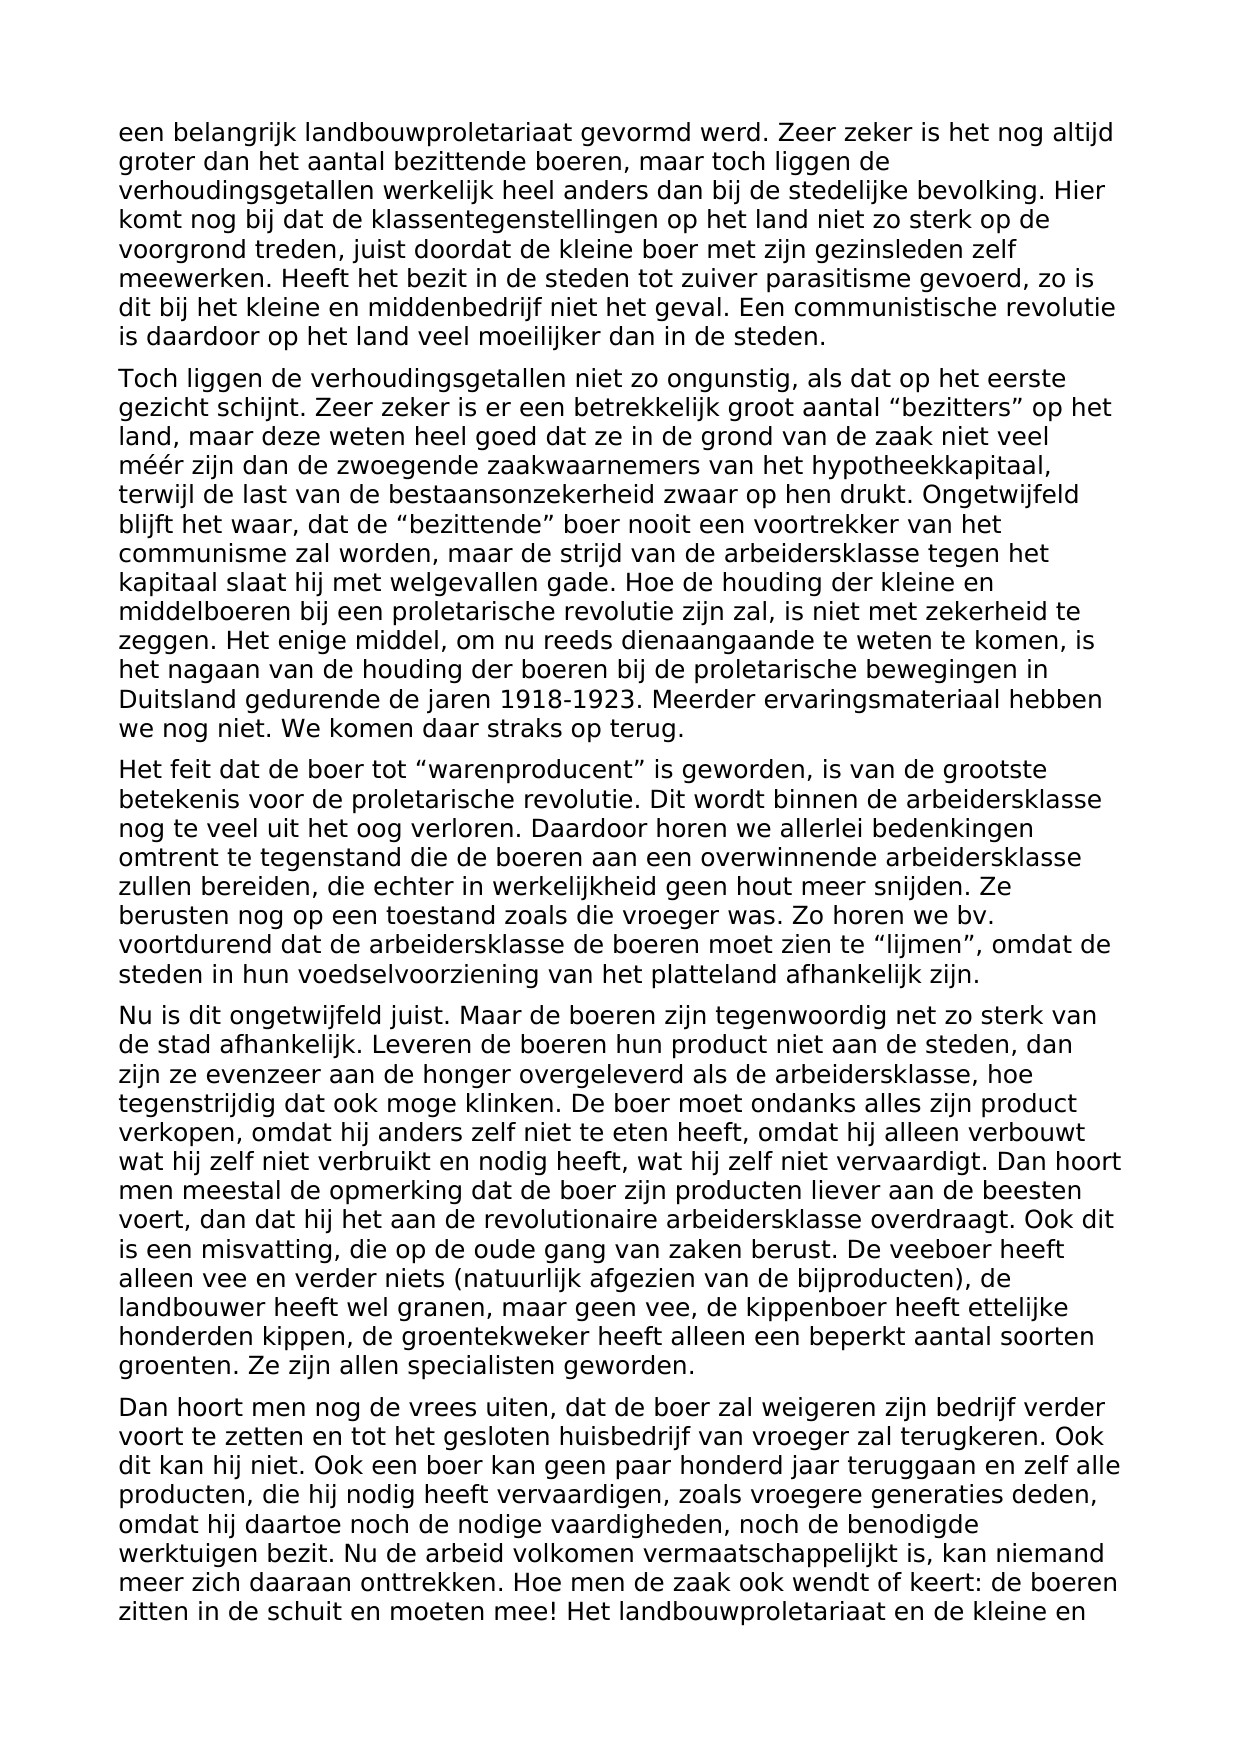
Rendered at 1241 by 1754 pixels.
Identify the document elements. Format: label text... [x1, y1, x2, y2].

text Toch liggen de verhoudingsgetallen niet zo ongunstig, als dat op het eerste gezicht schijnt. Zeer zeker is er een betrekkelijk groot aantal “bezitters” op het land, maar deze weten heel goed dat ze in de grond van de zaak niet veel méér zijn dan de zwoegende zaakwaarnemers van het hypotheekkapitaal, terwijl de last van de bestaansonzekerheid zwaar op hen drukt. Ongetwijfeld blijft het waar, dat de “bezittende” boer nooit een voortrekker van het communisme zal worden, maar de strijd van de arbeidersklasse tegen het kapitaal slaat hij met welgevallen gade. Hoe de houding der kleine en middelboeren bij een proletarische revolutie zijn zal, is niet met zekerheid te zeggen. Het enige middel, om nu reeds dienaangaande te weten te komen, is het nagaan van de houding der boeren bij de proletarische bewegingen in Duitsland gedurende de jaren 1918-1923. Meerder ervaringsmateriaal hebben we nog niet. We komen daar straks op terug. [118, 364, 1122, 743]
text Het feit dat de boer tot “warenproducent” is geworden, is van de grootste betekenis voor de proletarische revolutie. Dit wordt binnen de arbeidersklasse nog te veel uit het oog verloren. Daardoor horen we allerlei bedenkingen omtrent te tegenstand die de boeren aan een overwinnende arbeidersklasse zullen bereiden, die echter in werkelijkheid geen hout meer snijden. Ze berusten nog op een toestand zoals die vroeger was. Zo horen we bv. voortdurend dat de arbeidersklasse de boeren moet zien te “lijmen”, omdat de steden in hun voedselvoorziening van het platteland afhankelijk zijn. [118, 756, 1122, 989]
text een belangrijk landbouwproletariaat gevormd werd. Zeer zeker is het nog altijd groter dan het aantal bezittende boeren, maar toch liggen de verhoudingsgetallen werkelijk heel anders dan bij de stedelijke bevolking. Hier komt nog bij dat de klassentegenstellingen op het land niet zo sterk op de voorgrond treden, juist doordat de kleine boer met zijn gezinsleden zelf meewerken. Heeft het bezit in de steden tot zuiver parasitisme gevoerd, zo is dit bij het kleine en middenbedrijf niet het geval. Een communistische revolutie is daardoor op het land veel moeilijker dan in de steden. [118, 118, 1122, 351]
text Dan hoort men nog de vrees uiten, dat de boer zal weigeren zijn bedrijf verder voort te zetten en tot het gesloten huisbedrijf van vroeger zal terugkeren. Ook dit kan hij niet. Ook een boer kan geen paar honderd jaar teruggaan en zelf alle producten, die hij nodig heeft vervaardigen, zoals vroegere generaties deden, omdat hij daartoe noch de nodige vaardigheden, noch de benodigde werktuigen bezit. Nu de arbeid volkomen vermaatschappelijkt is, kan niemand meer zich daaraan onttrekken. Hoe men de zaak ook wendt of keert: de boeren zitten in de schuit en moeten mee! Het landbouwproletariaat en de kleine en [118, 1393, 1122, 1626]
text Nu is dit ongetwijfeld juist. Maar de boeren zijn tegenwoordig net zo sterk van de stad afhankelijk. Leveren de boeren hun product niet aan de steden, dan zijn ze evenzeer aan de honger overgeleverd als de arbeidersklasse, hoe tegenstrijdig dat ook moge klinken. De boer moet ondanks alles zijn product verkopen, omdat hij anders zelf niet te eten heeft, omdat hij alleen verbouwt wat hij zelf niet verbruikt en nodig heeft, wat hij zelf niet vervaardigt. Dan hoort men meestal de opmerking dat de boer zijn producten liever aan de beesten voert, dan dat hij het aan de revolutionaire arbeidersklasse overdraagt. Ook dit is een misvatting, die op de oude gang van zaken berust. De veeboer heeft alleen vee en verder niets (natuurlijk afgezien van de bijproducten), de landbouwer heeft wel granen, maar geen vee, de kippenboer heeft ettelijke honderden kippen, de groentekweker heeft alleen een beperkt aantal soorten groenten. Ze zijn allen specialisten geworden. [118, 1001, 1122, 1381]
